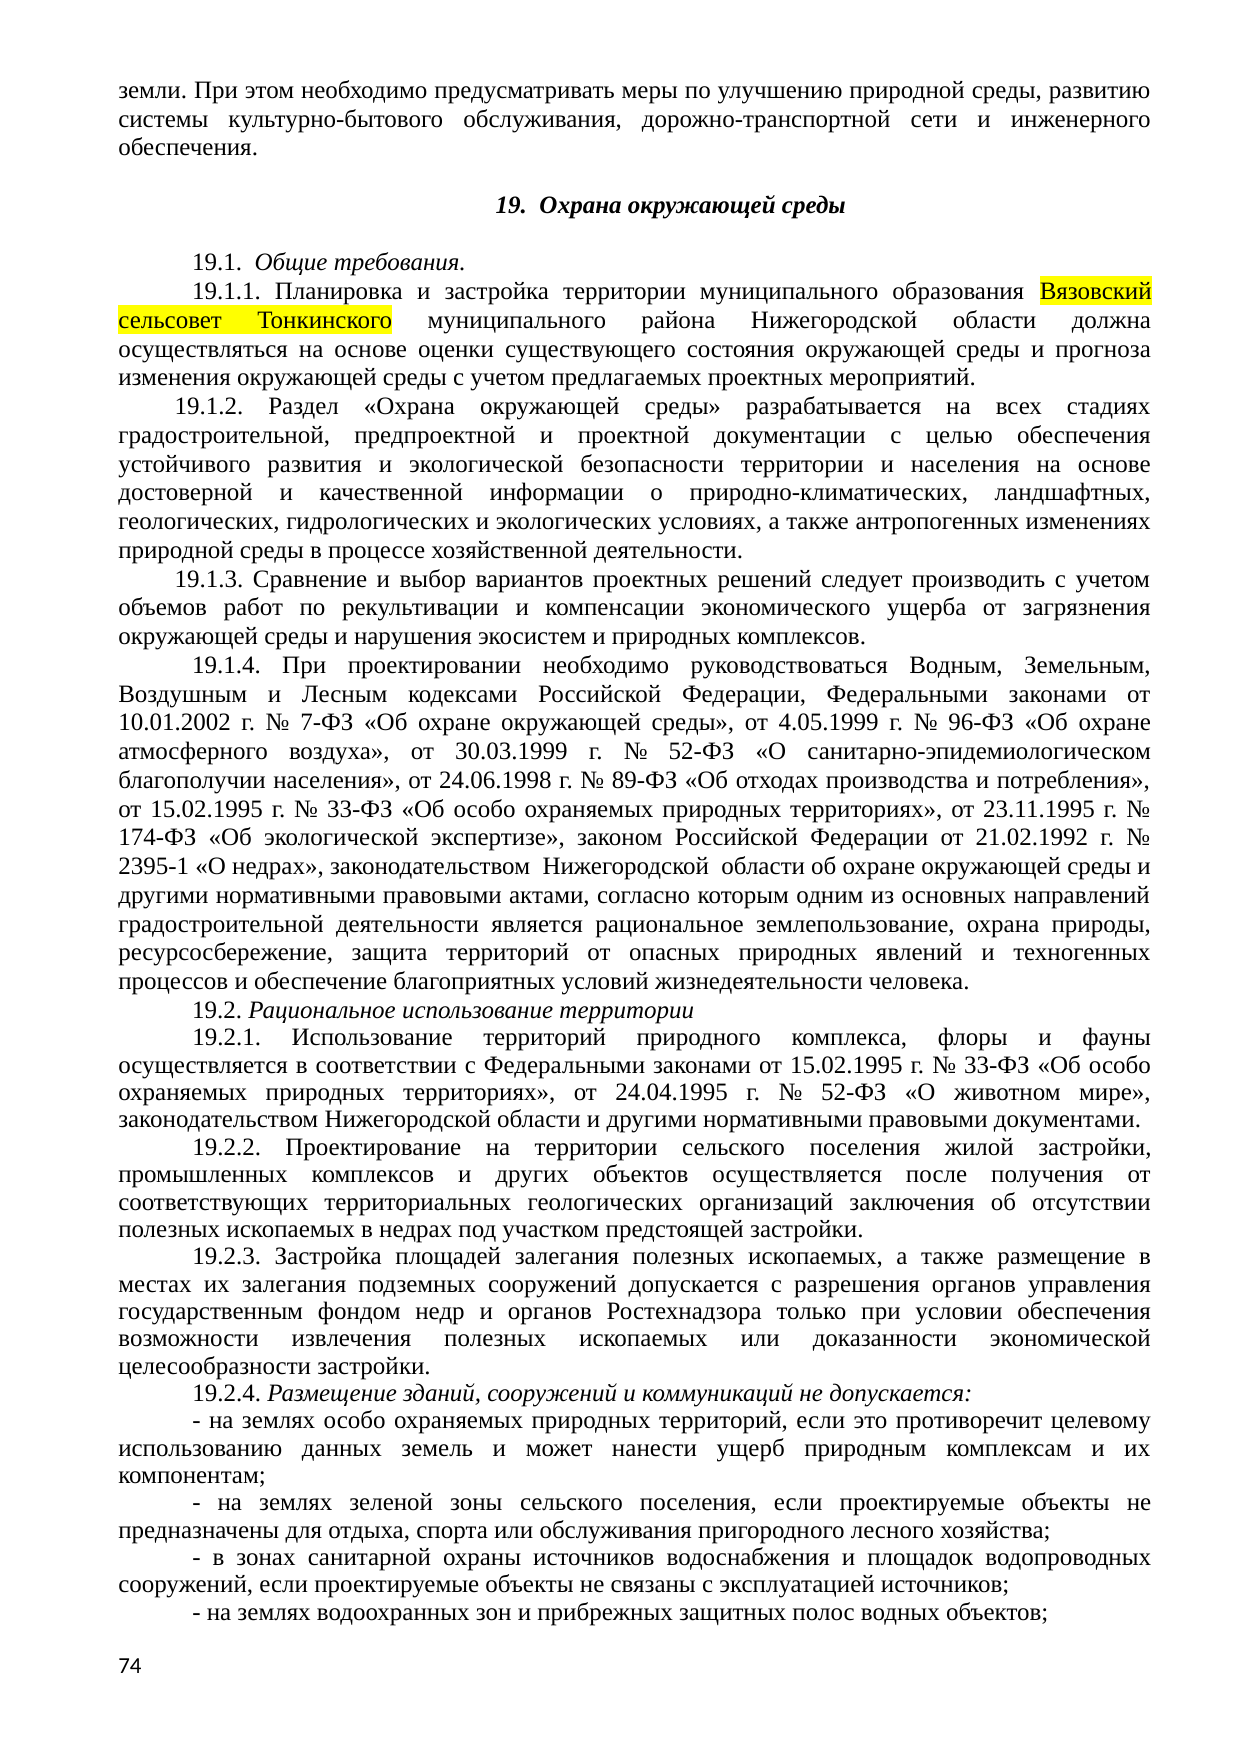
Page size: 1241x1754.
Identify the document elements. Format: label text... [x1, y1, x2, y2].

text 19.2.1. Использование территорий природного комплекса, флоры и фауны осуществляется в соответствии с Федеральными законами от 15.02.1995 г. № 33-ФЗ «Об особо охраняемых природных территориях», от 24.04.1995 г. № 52-ФЗ «О животном мире», законодательством Нижегородской области и другими нормативными правовыми документами. [118, 1024, 1152, 1133]
text 19.1.3. Сравнение и выбор вариантов проектных решений следует производить с учетом объемов работ по рекультивации и компенсации экономического ущерба от загрязнения окружающей среды и нарушения экосистем и природных комплексов. [118, 564, 1152, 650]
text земли. При этом необходимо предусматривать меры по улучшению природной среды, развитию системы культурно-бытового обслуживания, дорожно-транспортной сети и инженерного обеспечения. [118, 75, 1152, 161]
text 19.2.2. Проектирование на территории сельского поселения жилой застройки, промышленных комплексов и других объектов осуществляется после получения от соответствующих территориальных геологических организаций заключения об отсутствии полезных ископаемых в недрах под участком предстоящей застройки. [118, 1133, 1152, 1243]
text 19.1.4. При проектировании необходимо руководствоваться Водным, Земельным, Воздушным и Лесным кодексами Российской Федерации, Федеральными законами от 10.01.2002 г. № 7-ФЗ «Об охране окружающей среды», от 4.05.1999 г. № 96-ФЗ «Об охране атмосферного воздуха», от 30.03.1999 г. № 52-ФЗ «О санитарно-эпидемиологическом благополучии населения», от 24.06.1998 г. № 89-ФЗ «Об отходах производства и потребления», от 15.02.1995 г. № 33-ФЗ «Об особо охраняемых природных территориях», от 23.11.1995 г. № 174-ФЗ «Об экологической экспертизе», законом Российской Федерации от 21.02.1992 г. № 2395-1 «О недрах», законодательством Нижегородской области об охране окружающей среды и другими нормативными правовыми актами, согласно которым одним из основных направлений градостроительной деятельности является рациональное землепользование, охрана природы, ресурсосбережение, защита территорий от опасных природных явлений и техногенных процессов и обеспечение благоприятных условий жизнедеятельности человека. [118, 650, 1152, 995]
text 19.2.4. Размещение зданий, сооружений и коммуникаций не допускается: [118, 1379, 1152, 1407]
text 19. Охрана окружающей среды [118, 190, 1152, 219]
text 19.1.1. Планировка и застройка территории муниципального образования Вязовский сельсовет Тонкинского муниципального района Нижегородской области должна осуществляться на основе оценки существующего состояния окружающей среды и прогноза изменения окружающей среды с учетом предлагаемых проектных мероприятий. [118, 276, 1152, 391]
text - на землях водоохранных зон и прибрежных защитных полос водных объектов; [118, 1598, 1152, 1626]
text 19.1. Общие требования. [118, 247, 1152, 276]
text 19.2.3. Застройка площадей залегания полезных ископаемых, а также размещение в местах их залегания подземных сооружений допускается с разрешения органов управления государственным фондом недр и органов Ростехнадзора только при условии обеспечения возможности извлечения полезных ископаемых или доказанности экономической целесообразности застройки. [118, 1243, 1152, 1379]
text - в зонах санитарной охраны источников водоснабжения и площадок водопроводных сооружений, если проектируемые объекты не связаны с эксплуатацией источников; [118, 1544, 1152, 1598]
text 19.2. Рациональное использование территории [118, 995, 1152, 1024]
text - на землях зеленой зоны сельского поселения, если проектируемые объекты не предназначены для отдыха, спорта или обслуживания пригородного лесного хозяйства; [118, 1489, 1152, 1544]
text - на землях особо охраняемых природных территорий, если это противоречит целевому использованию данных земель и может нанести ущерб природным комплексам и их компонентам; [118, 1407, 1152, 1489]
text 19.1.2. Раздел «Охрана окружающей среды» разрабатывается на всех стадиях градостроительной, предпроектной и проектной документации с целью обеспечения устойчивого развития и экологической безопасности территории и населения на основе достоверной и качественной информации о природно-климатических, ландшафтных, геологических, гидрологических и экологических условиях, а также антропогенных изменениях природной среды в процессе хозяйственной деятельности. [118, 391, 1152, 564]
